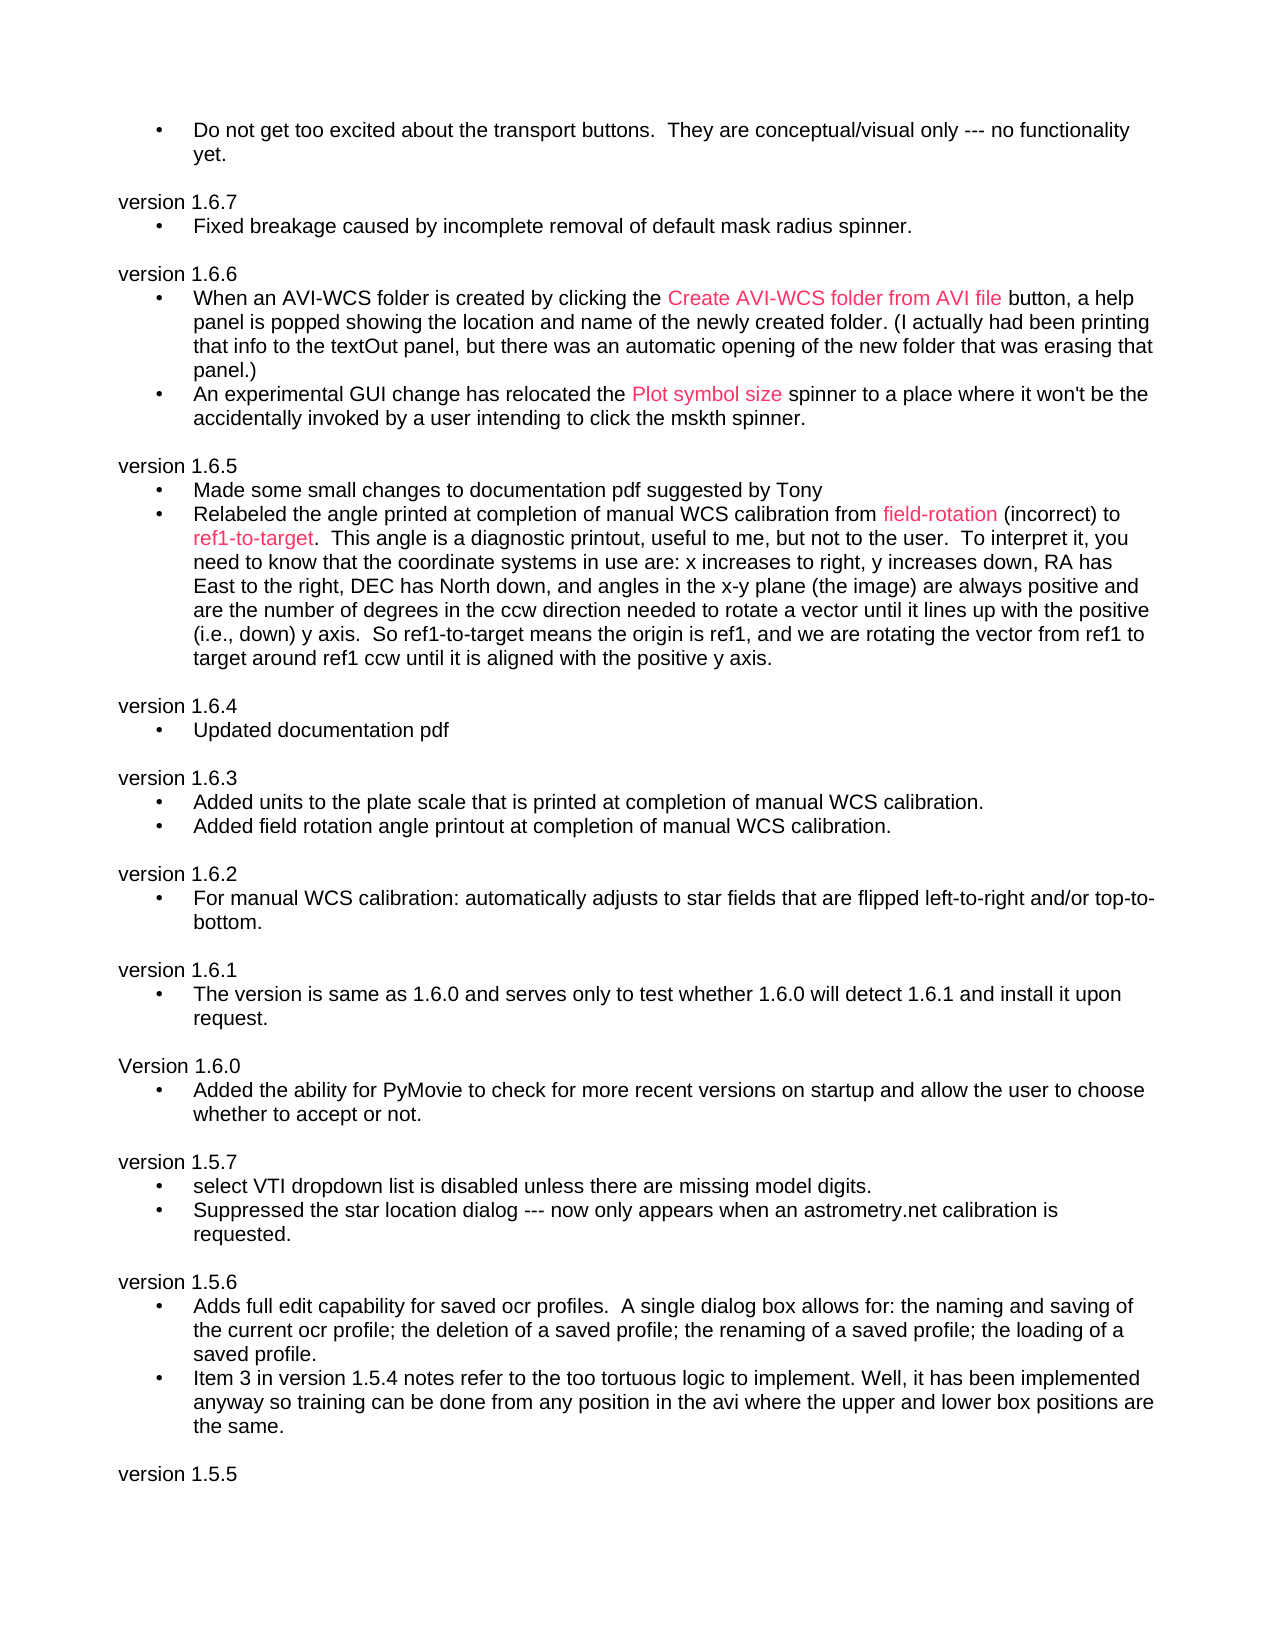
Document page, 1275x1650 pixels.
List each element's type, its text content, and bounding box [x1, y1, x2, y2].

list When an AVI-WCS folder is created by clicking the Create AVI-WCS folder from AVI file button, a help panel is popped showing the location and name of the newly created folder. (I actually had been printing that info to the textOut panel, but there was an automatic opening of the new folder that was erasing that panel.) [156, 286, 1157, 382]
text version 1.5.5 [118, 1461, 1157, 1485]
list Fixed breakage caused by incomplete removal of default mask radius spinner. [156, 214, 1157, 262]
text version 1.6.2 [118, 862, 1157, 886]
text Version 1.6.0 [118, 1054, 1157, 1078]
list Added units to the plate scale that is printed at completion of manual WCS calibration. [156, 790, 1157, 814]
list Added the ability for PyMovie to check for more recent versions on startup and allow the user to choose whether to accept or not. [156, 1078, 1157, 1149]
list Adds full edit capability for saved ocr profiles. A single dialog box allows for: the naming and saving of the current ocr profile; the deletion of a saved profile; the renaming of a saved profile; the loading of a saved profile. [156, 1293, 1157, 1366]
text version 1.6.3 [118, 766, 1157, 790]
list For manual WCS calibration: automatically adjusts to star fields that are flipped left-to-right and/or top-to-bottom. [156, 886, 1157, 958]
list The version is same as 1.6.0 and serves only to test whether 1.6.0 will detect 1.6.1 and install it upon request. [156, 982, 1157, 1054]
text version 1.6.4 [118, 694, 1157, 718]
list An experimental GUI change has relocated the Plot symbol size spinner to a place where it won't be the accidentally invoked by a user intending to click the mskth spinner. [156, 382, 1157, 454]
list Relabeled the angle printed at completion of manual WCS calibration from field-rotation (incorrect) to ref1-to-target. This angle is a diagnostic printout, useful to me, but not to the user. To interpret it, you need to know that the coordinate systems in use are: x increases to right, y increases down, RA has East to the right, DEC has North down, and angles in the x-y plane (the image) are always positive and are the number of degrees in the ccw direction needed to rotate a vector until it lines up with the positive (i.e., down) y axis. So ref1-to-target means the origin is ref1, and we are rotating the vector from ref1 to target around ref1 ccw until it is aligned with the positive y axis. [156, 502, 1157, 694]
list Suppressed the star location dialog --- now only appears when an astrometry.net calibration is requested. [156, 1198, 1157, 1269]
list Do not get too excited about the transport buttons. They are conceptual/visual only --- no functionality yet. [156, 118, 1157, 190]
text version 1.5.6 [118, 1269, 1157, 1293]
list Item 3 in version 1.5.4 notes refer to the too tortuous logic to implement. Well, it has been implemented anyway so training can be done from any position in the avi where the upper and lower box positions are the same. [156, 1366, 1157, 1461]
list select VTI dropdown list is disabled unless there are missing model digits. [156, 1173, 1157, 1198]
list Updated documentation pdf [156, 718, 1157, 766]
list Added field rotation angle printout at completion of manual WCS calibration. [156, 814, 1157, 862]
text version 1.5.7 [118, 1149, 1157, 1173]
text version 1.6.6 [118, 262, 1157, 286]
text version 1.6.7 [118, 190, 1157, 214]
list Made some small changes to documentation pdf suggested by Tony [156, 478, 1157, 502]
text version 1.6.1 [118, 958, 1157, 982]
text version 1.6.5 [118, 454, 1157, 478]
